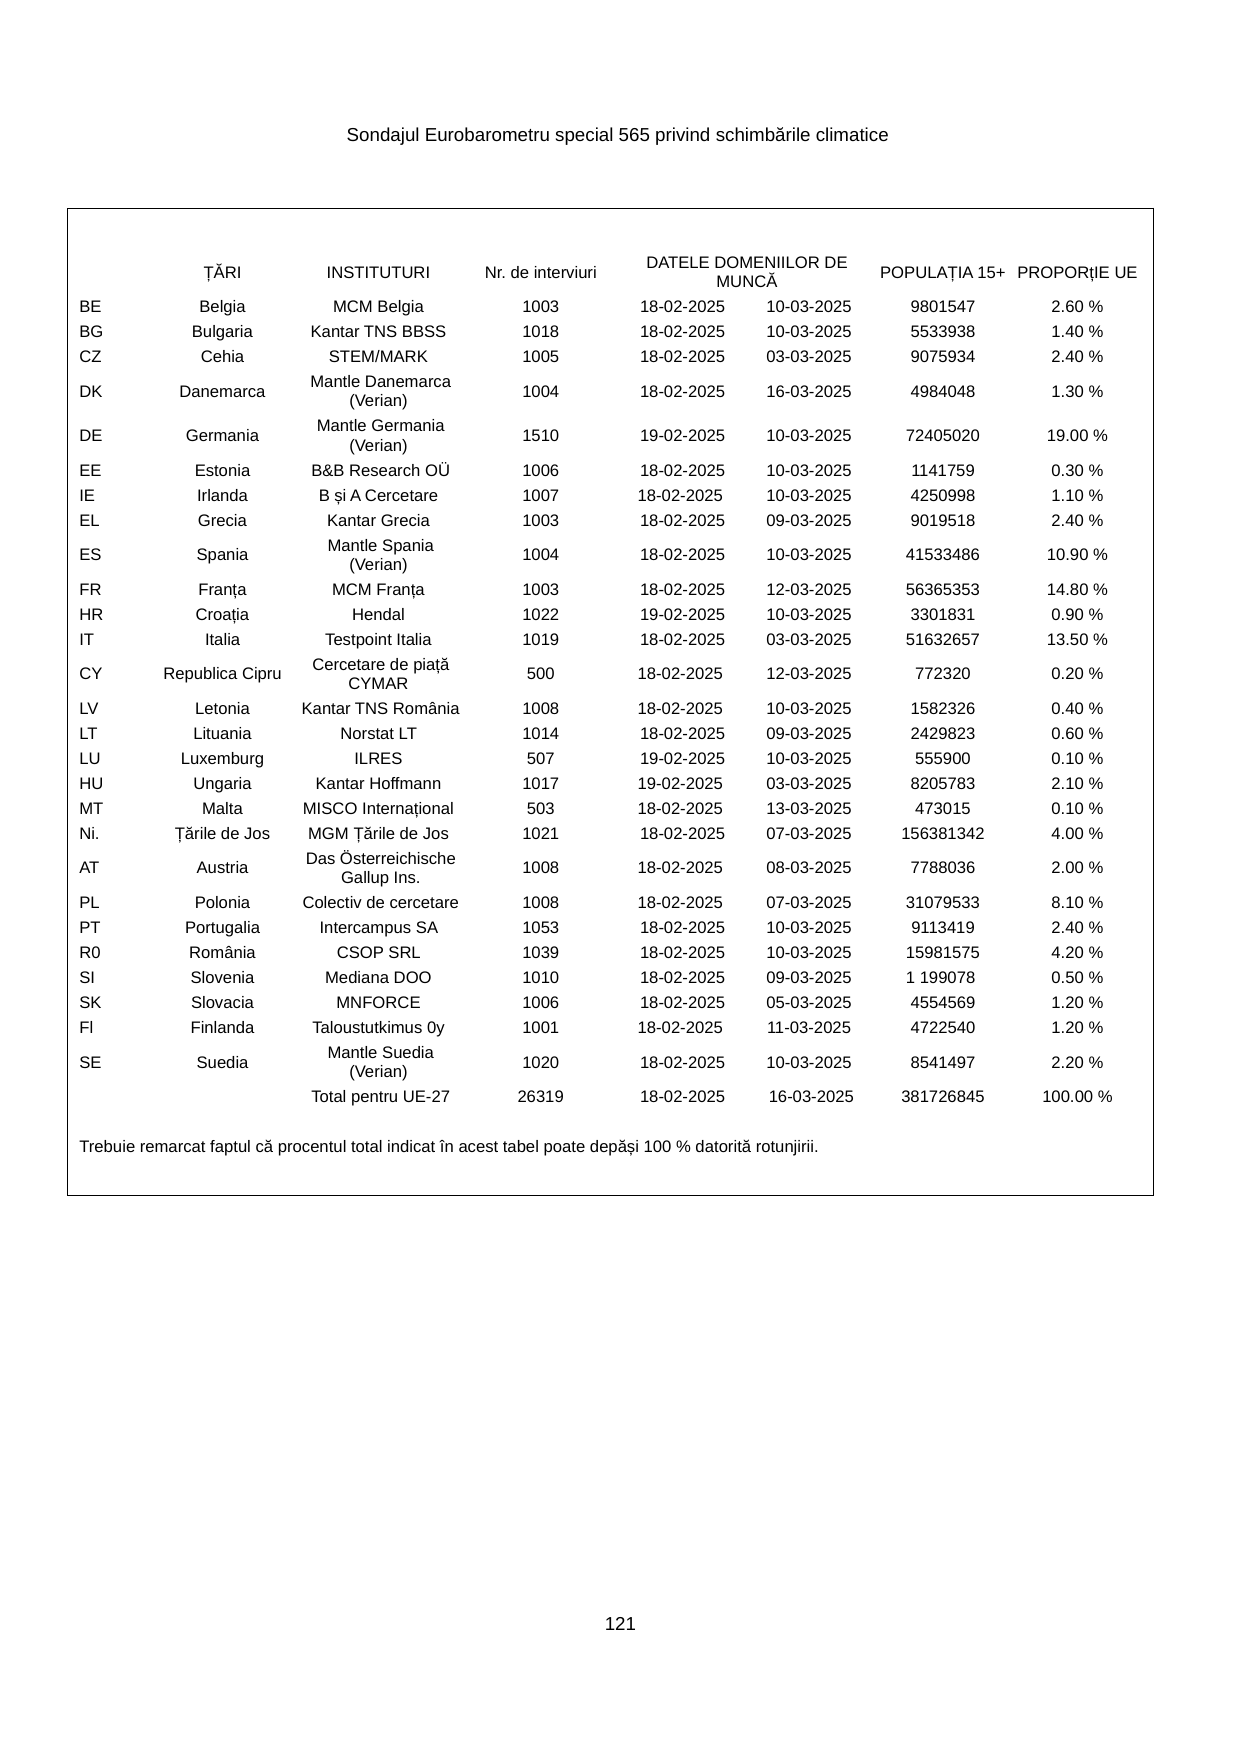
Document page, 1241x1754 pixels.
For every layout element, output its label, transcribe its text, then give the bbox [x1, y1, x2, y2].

table_cell HR [76, 602, 146, 627]
table_cell HU [76, 771, 146, 796]
table_cell 4554569 [875, 990, 1010, 1015]
table_header PROPORțIE UE [1010, 250, 1144, 294]
table_cell 18-02-2025 [618, 721, 747, 746]
table_cell CZ [76, 344, 146, 369]
table_cell FR [76, 577, 146, 602]
table_cell 10-03-2025 [747, 602, 875, 627]
table_header INSTITUTURI [298, 250, 463, 294]
table_cell 09-03-2025 [747, 965, 875, 990]
table_cell 14,80 % [1010, 577, 1144, 602]
table_cell 13-03-2025 [747, 796, 875, 821]
table_cell LU [76, 746, 146, 771]
table_cell 18-02-2025 [618, 990, 747, 1015]
table_cell 1020 [463, 1040, 618, 1084]
table_cell BE [76, 294, 146, 319]
table_cell 31079533 [875, 890, 1010, 915]
table_cell 1,30 % [1010, 369, 1144, 413]
table_cell 10-03-2025 [747, 483, 875, 507]
table_cell 19-02-2025 [618, 771, 747, 796]
table_cell 1019 [463, 627, 618, 652]
table_cell 11-03-2025 [747, 1015, 875, 1040]
table_cell R0 [76, 940, 146, 965]
table_cell 18-02-2025 [618, 1084, 747, 1109]
table_cell 8,10 % [1010, 890, 1144, 915]
table_cell 72405020 [875, 413, 1010, 457]
table_cell Luxemburg [146, 746, 298, 771]
table_cell 03-03-2025 [747, 627, 875, 652]
table_cell CSOP SRL [298, 940, 463, 965]
table_cell 18-02-2025 [618, 965, 747, 990]
table_cell 18-02-2025 [618, 577, 747, 602]
table_cell 08-03-2025 [747, 846, 875, 890]
table_cell Cehia [146, 344, 298, 369]
table_cell [146, 1084, 298, 1109]
table_cell 1141759 [875, 458, 1010, 482]
table_cell 1007 [463, 483, 618, 507]
table_cell 555900 [875, 746, 1010, 771]
table_cell [747, 1109, 875, 1134]
table_cell 0,40 % [1010, 696, 1144, 721]
table_cell 18-02-2025 [618, 696, 747, 721]
table_cell 500 [463, 652, 618, 696]
table_cell 0,30 % [1010, 458, 1144, 482]
table_cell 5533938 [875, 319, 1010, 344]
table_cell 07-03-2025 [747, 890, 875, 915]
table_cell 100,00 % [1010, 1084, 1144, 1109]
table_cell 05-03-2025 [747, 990, 875, 1015]
table_cell 09-03-2025 [747, 508, 875, 532]
table_cell STEM/MARK [298, 344, 463, 369]
table_cell 1,20 % [1010, 1015, 1144, 1040]
table_cell 1021 [463, 821, 618, 846]
table_cell 10-03-2025 [747, 940, 875, 965]
table_cell Testpoint Italia [298, 627, 463, 652]
table_cell Total pentru UE-27 [298, 1084, 463, 1109]
table_cell MISCO Internațional [298, 796, 463, 821]
table_cell 09-03-2025 [747, 721, 875, 746]
table_cell 2,40 % [1010, 915, 1144, 940]
table_cell EL [76, 508, 146, 532]
table_cell 4722540 [875, 1015, 1010, 1040]
table_cell Mantle Danemarca (Verian) [298, 369, 463, 413]
table_cell 10-03-2025 [747, 1040, 875, 1084]
table_cell 10-03-2025 [747, 319, 875, 344]
table_cell 1006 [463, 990, 618, 1015]
table_cell [875, 1109, 1010, 1134]
table_cell Danemarca [146, 369, 298, 413]
table_cell 10-03-2025 [747, 458, 875, 482]
table_cell 10-03-2025 [747, 915, 875, 940]
table_cell [298, 1109, 463, 1134]
table_cell 0,60 % [1010, 721, 1144, 746]
table_cell EE [76, 458, 146, 482]
table_cell Slovacia [146, 990, 298, 1015]
table_cell 10-03-2025 [747, 533, 875, 577]
table_cell Colectiv de cercetare [298, 890, 463, 915]
table_cell DK [76, 369, 146, 413]
table_cell IE [76, 483, 146, 507]
table_cell 381726845 [875, 1084, 1010, 1109]
table_cell Grecia [146, 508, 298, 532]
table_cell Kantar TNS România [298, 696, 463, 721]
table_cell MT [76, 796, 146, 821]
table_cell 1010 [463, 965, 618, 990]
table_header [76, 250, 146, 294]
table_cell 26319 [463, 1084, 618, 1109]
table_cell 1008 [463, 696, 618, 721]
table_cell Das Österreichische Gallup Ins. [298, 846, 463, 890]
table_cell Slovenia [146, 965, 298, 990]
table_cell Malta [146, 796, 298, 821]
table_cell 0,10 % [1010, 746, 1144, 771]
table_cell Germania [146, 413, 298, 457]
table_cell 1,20 % [1010, 990, 1144, 1015]
table_cell ILRES [298, 746, 463, 771]
table_cell 18-02-2025 [618, 915, 747, 940]
table_cell 03-03-2025 [747, 771, 875, 796]
table_cell 1008 [463, 890, 618, 915]
table_cell 2,60 % [1010, 294, 1144, 319]
table_cell 9075934 [875, 344, 1010, 369]
table_cell 1003 [463, 294, 618, 319]
table_cell PL [76, 890, 146, 915]
table_cell 1039 [463, 940, 618, 965]
table_cell SI [76, 965, 146, 990]
table_cell 2429823 [875, 721, 1010, 746]
table_cell 19,00 % [1010, 413, 1144, 457]
table_cell Ni. [76, 821, 146, 846]
table_cell 1004 [463, 533, 618, 577]
table_cell Letonia [146, 696, 298, 721]
table_cell MCM Franța [298, 577, 463, 602]
table_cell MGM Țările de Jos [298, 821, 463, 846]
table_cell 473015 [875, 796, 1010, 821]
table_cell 1510 [463, 413, 618, 457]
table_cell 507 [463, 746, 618, 771]
table_cell 1,40 % [1010, 319, 1144, 344]
table_cell 1,10 % [1010, 483, 1144, 507]
table_header Nr. de interviuri [463, 250, 618, 294]
table_cell Mantle Spania (Verian) [298, 533, 463, 577]
table_cell Ungaria [146, 771, 298, 796]
table_cell 10-03-2025 [747, 413, 875, 457]
table_cell Mantle Germania (Verian) [298, 413, 463, 457]
table_cell 18-02-2025 [618, 319, 747, 344]
table_cell 41533486 [875, 533, 1010, 577]
table_cell 18-02-2025 [618, 458, 747, 482]
table_cell 10-03-2025 [747, 696, 875, 721]
table_cell 03-03-2025 [747, 344, 875, 369]
table_cell 18-02-2025 [618, 1040, 747, 1084]
table_cell 2,00 % [1010, 846, 1144, 890]
table_cell 8541497 [875, 1040, 1010, 1084]
table_cell 1014 [463, 721, 618, 746]
table_cell 1003 [463, 577, 618, 602]
table_cell 56365353 [875, 577, 1010, 602]
table_cell Kantar TNS BBSS [298, 319, 463, 344]
table_cell CY [76, 652, 146, 696]
table_cell 19-02-2025 [618, 746, 747, 771]
table_cell Mantle Suedia (Verian) [298, 1040, 463, 1084]
table_cell 18-02-2025 [618, 533, 747, 577]
table_cell Croația [146, 602, 298, 627]
table_cell 1008 [463, 846, 618, 890]
table_cell 18-02-2025 [618, 508, 747, 532]
table_cell 503 [463, 796, 618, 821]
table_cell Kantar Grecia [298, 508, 463, 532]
table_cell 18-02-2025 [618, 369, 747, 413]
table_cell 18-02-2025 [618, 627, 747, 652]
table_cell 0,90 % [1010, 602, 1144, 627]
table_cell 19-02-2025 [618, 602, 747, 627]
table_cell [76, 1109, 146, 1134]
table_cell Trebuie remarcat faptul că procentul total indicat în acest tabel poate depăși 100 % datorită rotunjirii. [76, 1134, 1144, 1159]
table_cell 2,40 % [1010, 344, 1144, 369]
table_cell Intercampus SA [298, 915, 463, 940]
table_cell LT [76, 721, 146, 746]
table_cell 1005 [463, 344, 618, 369]
table_cell MNFORCE [298, 990, 463, 1015]
table_cell 18-02-2025 [618, 940, 747, 965]
table_cell 156381342 [875, 821, 1010, 846]
table_cell Italia [146, 627, 298, 652]
table_cell Bulgaria [146, 319, 298, 344]
table_cell B&B Research OÜ [298, 458, 463, 482]
table_cell Irlanda [146, 483, 298, 507]
table_cell 10,90 % [1010, 533, 1144, 577]
table_cell Portugalia [146, 915, 298, 940]
table_cell Franța [146, 577, 298, 602]
table_cell 07-03-2025 [747, 821, 875, 846]
table_cell ES [76, 533, 146, 577]
table_cell 9801547 [875, 294, 1010, 319]
table_cell SK [76, 990, 146, 1015]
table_cell 13,50 % [1010, 627, 1144, 652]
table_cell 1004 [463, 369, 618, 413]
table_cell 18-02-2025 [618, 483, 747, 507]
table_cell 9113419 [875, 915, 1010, 940]
table_cell Austria [146, 846, 298, 890]
table_cell 18-02-2025 [618, 796, 747, 821]
table_cell Mediana DOO [298, 965, 463, 990]
table_cell B și A Cercetare [298, 483, 463, 507]
table_cell Țările de Jos [146, 821, 298, 846]
table_cell Hendal [298, 602, 463, 627]
table_cell [463, 1109, 618, 1134]
table_cell SE [76, 1040, 146, 1084]
table_cell 16-03-2025 [747, 1084, 875, 1109]
table_cell 2,10 % [1010, 771, 1144, 796]
table_cell 0,20 % [1010, 652, 1144, 696]
table_cell 12-03-2025 [747, 577, 875, 602]
table_cell [76, 1084, 146, 1109]
table_cell Norstat LT [298, 721, 463, 746]
table_cell 18-02-2025 [618, 890, 747, 915]
table_cell PT [76, 915, 146, 940]
table_cell 4984048 [875, 369, 1010, 413]
table_cell 18-02-2025 [618, 821, 747, 846]
table_cell 10-03-2025 [747, 294, 875, 319]
table_cell DE [76, 413, 146, 457]
table_cell Lituania [146, 721, 298, 746]
table_cell 4,20 % [1010, 940, 1144, 965]
table_cell 1053 [463, 915, 618, 940]
table_cell IT [76, 627, 146, 652]
table_cell 0,50 % [1010, 965, 1144, 990]
table_cell Polonia [146, 890, 298, 915]
table_cell 1017 [463, 771, 618, 796]
table_cell Taloustutkimus 0y [298, 1015, 463, 1040]
table_cell 1001 [463, 1015, 618, 1040]
table_cell 1 199078 [875, 965, 1010, 990]
table_cell 3301831 [875, 602, 1010, 627]
table_cell 1006 [463, 458, 618, 482]
table_cell 18-02-2025 [618, 344, 747, 369]
table_cell 4,00 % [1010, 821, 1144, 846]
table_cell AT [76, 846, 146, 890]
table_cell Belgia [146, 294, 298, 319]
table_cell [1010, 1109, 1144, 1134]
table_header DATELE DOMENIILOR DE MUNCĂ [618, 250, 875, 294]
table_header ȚĂRI [146, 250, 298, 294]
table_header POPULAȚIA 15+ [875, 250, 1010, 294]
table_cell [618, 1109, 747, 1134]
table_cell 9019518 [875, 508, 1010, 532]
table_cell Spania [146, 533, 298, 577]
table_cell Finlanda [146, 1015, 298, 1040]
table_cell 2,20 % [1010, 1040, 1144, 1084]
table_cell 18-02-2025 [618, 846, 747, 890]
table_cell 10-03-2025 [747, 746, 875, 771]
table_cell 12-03-2025 [747, 652, 875, 696]
table_cell 18-02-2025 [618, 1015, 747, 1040]
table_cell 1003 [463, 508, 618, 532]
table_cell 1022 [463, 602, 618, 627]
table_cell 16-03-2025 [747, 369, 875, 413]
table_cell Suedia [146, 1040, 298, 1084]
table_cell Republica Cipru [146, 652, 298, 696]
table_cell 7788036 [875, 846, 1010, 890]
table_cell 4250998 [875, 483, 1010, 507]
table_cell 15981575 [875, 940, 1010, 965]
table_cell 18-02-2025 [618, 294, 747, 319]
table_cell 8205783 [875, 771, 1010, 796]
table_cell BG [76, 319, 146, 344]
table_cell Estonia [146, 458, 298, 482]
table_cell România [146, 940, 298, 965]
table_cell Fl [76, 1015, 146, 1040]
table_cell 2,40 % [1010, 508, 1144, 532]
table_cell 0,10 % [1010, 796, 1144, 821]
table_cell 772320 [875, 652, 1010, 696]
table_cell 19-02-2025 [618, 413, 747, 457]
table_cell Cercetare de piață CYMAR [298, 652, 463, 696]
table_cell MCM Belgia [298, 294, 463, 319]
table_cell [146, 1109, 298, 1134]
table_cell 51632657 [875, 627, 1010, 652]
table_cell 1582326 [875, 696, 1010, 721]
table_cell 1018 [463, 319, 618, 344]
table_cell 18-02-2025 [618, 652, 747, 696]
table_cell LV [76, 696, 146, 721]
table_cell Kantar Hoffmann [298, 771, 463, 796]
